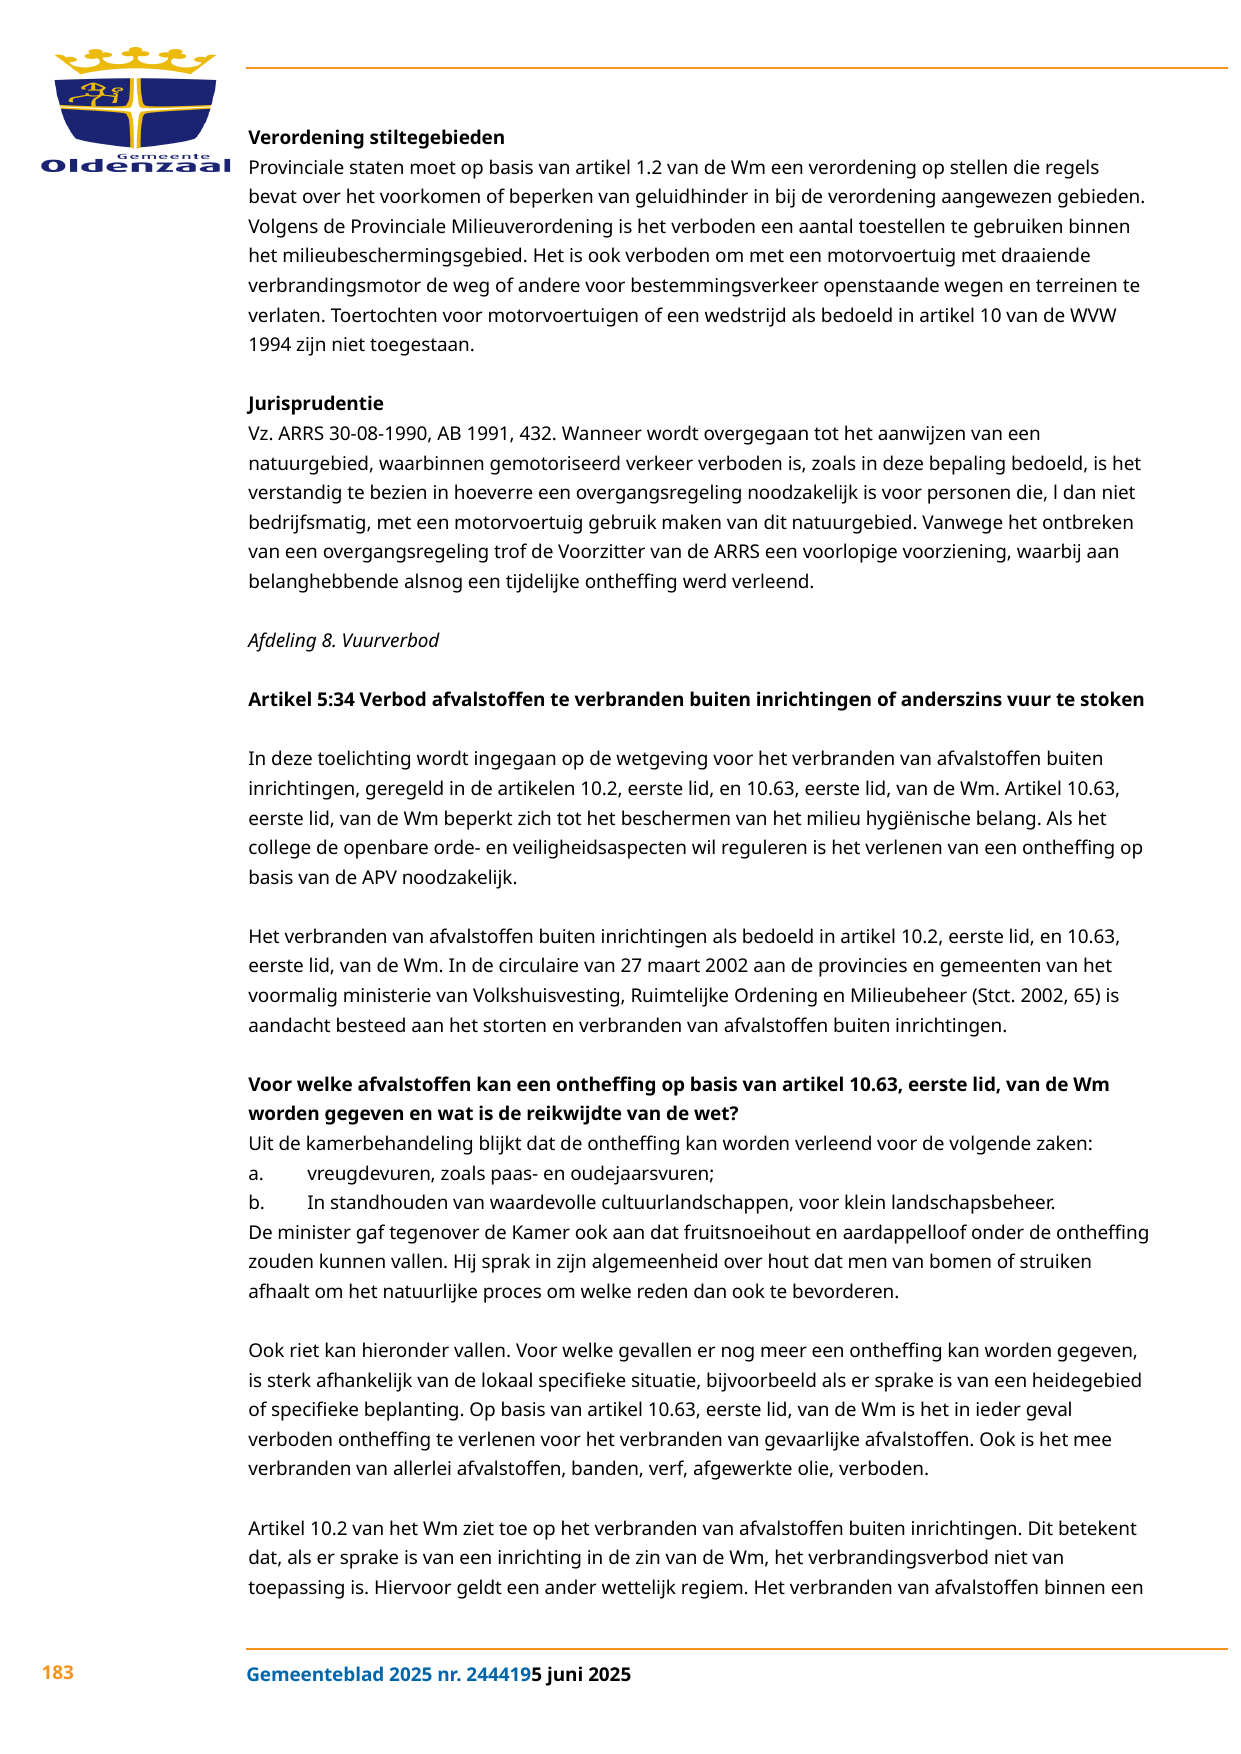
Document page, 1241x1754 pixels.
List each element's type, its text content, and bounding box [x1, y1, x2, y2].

text Provinciale staten moet op basis van artikel 1.2 van de Wm een verordening op stellen die regels bevat over het voorkomen of beperken van geluidhinder in bij de verordening aangewezen gebieden. Volgens de Provinciale Milieuverordening is het verboden een aantal toestellen te gebruiken binnen het milieubeschermingsgebied. Het is ook verboden om met een motorvoertuig met draaiende verbrandingsmotor de weg of andere voor bestemmingsverkeer openstaande wegen en terreinen te verlaten. Toertochten voor motorvoertuigen of een wedstrijd als bedoeld in artikel 10 van de WVW 1994 zijn niet toegestaan. [248, 154, 1152, 357]
text Ook riet kan hieronder vallen. Voor welke gevallen er nog meer een ontheffing kan worden gegeven, is sterk afhankelijk van de lokaal specifieke situatie, bijvoorbeeld als er sprake is van een heidegebied of specifieke beplanting. Op basis van artikel 10.63, eerste lid, van de Wm is het in ieder geval verboden ontheffing te verlenen voor het verbranden van gevaarlijke afvalstoffen. Ook is het mee verbranden van allerlei afvalstoffen, banden, verf, afgewerkte olie, verboden. [248, 1337, 1152, 1481]
text Afdeling 8. Vuurverbod [248, 627, 1152, 653]
text Vz. ARRS 30-08-1990, AB 1991, 432. Wanneer wordt overgegaan tot het aanwijzen van een natuurgebied, waarbinnen gemotoriseerd verkeer verboden is, zoals in deze bepaling bedoeld, is het verstandig te bezien in hoeverre een overgangsregeling noodzakelijk is voor personen die, l dan niet bedrijfsmatig, met een motorvoertuig gebruik maken van dit natuurgebied. Vanwege het ontbreken van een overgangsregeling trof de Voorzitter van de ARRS een voorlopige voorziening, waarbij aan belanghebbende alsnog een tijdelijke ontheffing werd verleend. [248, 420, 1152, 594]
text In deze toelichting wordt ingegaan op de wetgeving voor het verbranden van afvalstoffen buiten inrichtingen, geregeld in de artikelen 10.2, eerste lid, en 10.63, eerste lid, van de Wm. Artikel 10.63, eerste lid, van de Wm beperkt zich tot het beschermen van het milieu hygiënische belang. Als het college de openbare orde- en veiligheidsaspecten wil reguleren is het verlenen van een ontheffing op basis van de APV noodzakelijk. [248, 746, 1152, 890]
list vreugdevuren, zoals paas- en oudejaarsvuren; [248, 1160, 1152, 1186]
text Artikel 10.2 van het Wm ziet toe op het verbranden van afvalstoffen buiten inrichtingen. Dit betekent dat, als er sprake is van een inrichting in de zin van de Wm, het verbrandingsverbod niet van toepassing is. Hiervoor geldt een ander wettelijk regiem. Het verbranden van afvalstoffen binnen een [248, 1515, 1152, 1600]
text De minister gaf tegenover de Kamer ook aan dat fruitsnoeihout en aardappelloof onder de ontheffing zouden kunnen vallen. Hij sprak in zijn algemeenheid over hout dat men van bomen of struiken afhaalt om het natuurlijke proces om welke reden dan ook te bevorderen. [248, 1219, 1152, 1304]
text Het verbranden van afvalstoffen buiten inrichtingen als bedoeld in artikel 10.2, eerste lid, en 10.63, eerste lid, van de Wm. In de circulaire van 27 maart 2002 aan de provincies en gemeenten van het voormalig ministerie van Volkshuisvesting, Ruimtelijke Ordening en Milieubeheer (Stct. 2002, 65) is aandacht besteed aan het storten en verbranden van afvalstoffen buiten inrichtingen. [248, 923, 1152, 1038]
text Uit de kamerbehandeling blijkt dat de ontheffing kan worden verleend voor de volgende zaken: [248, 1130, 1152, 1156]
text Verordening stiltegebieden [248, 124, 1152, 150]
text Voor welke afvalstoffen kan een ontheffing op basis van artikel 10.63, eerste lid, van de Wm worden gegeven en wat is de reikwijdte van de wet? [248, 1071, 1152, 1126]
text Jurisprudentie [248, 391, 1152, 416]
picture [41, 47, 231, 172]
text Artikel 5:34 Verbod afvalstoffen te verbranden buiten inrichtingen of anderszins vuur te stoken [248, 686, 1152, 712]
list In standhouden van waardevolle cultuurlandschappen, voor klein landschapsbeheer. [248, 1189, 1152, 1215]
